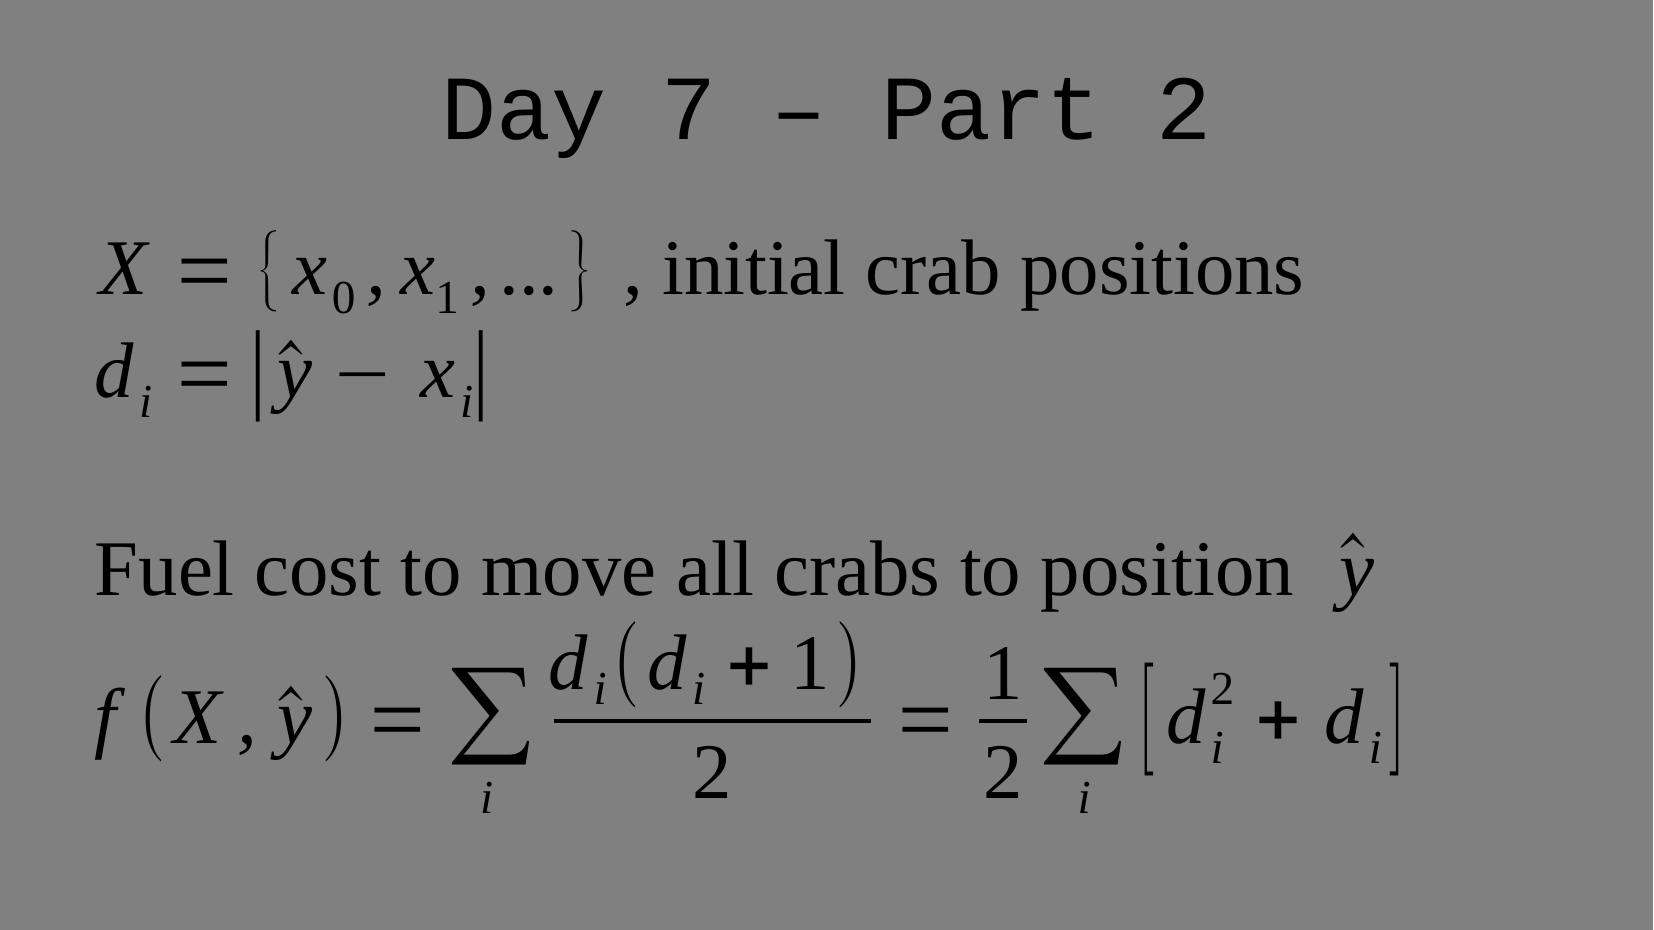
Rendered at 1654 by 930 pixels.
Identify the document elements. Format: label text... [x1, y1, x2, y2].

title Day 7 – Part 2 [82, 37, 1571, 193]
chart [74, 224, 1421, 825]
